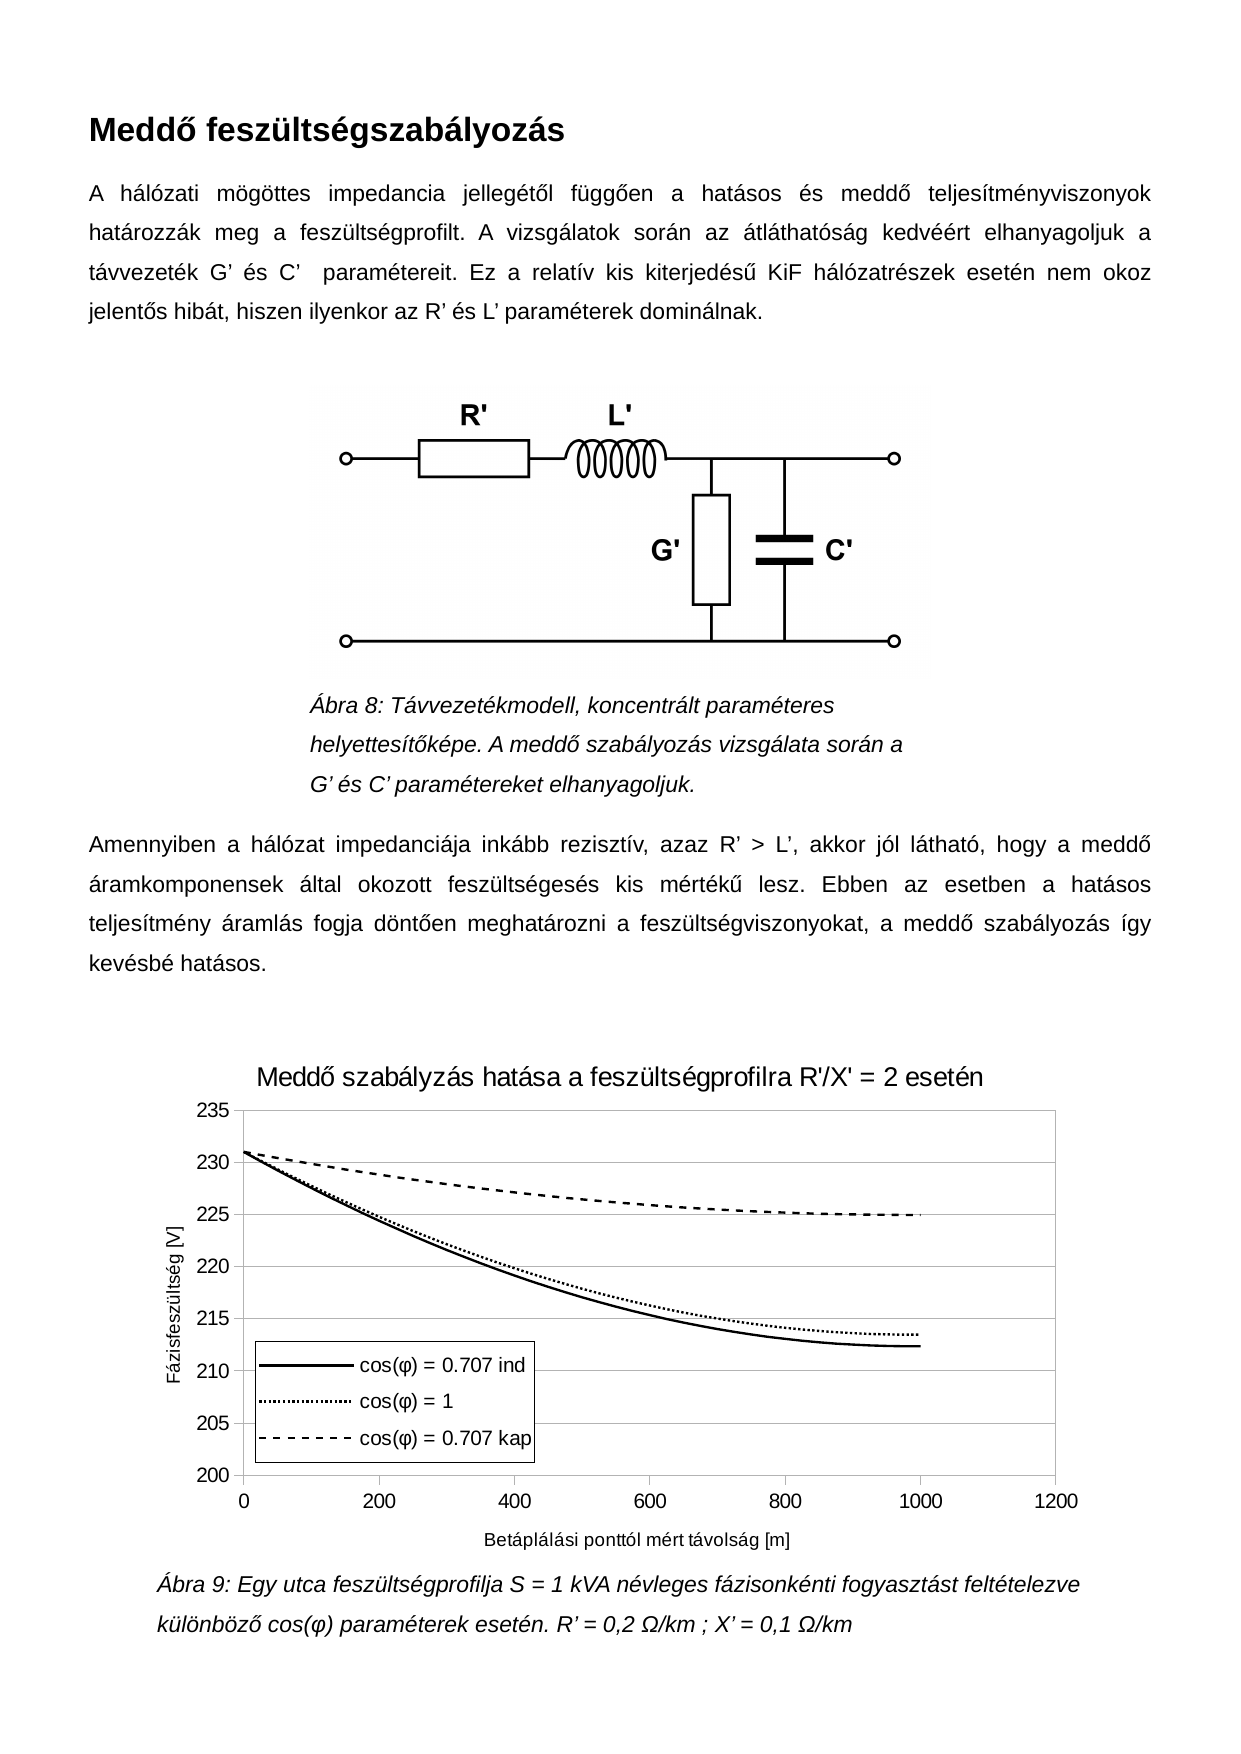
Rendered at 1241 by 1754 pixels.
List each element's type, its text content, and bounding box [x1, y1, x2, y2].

text Ábra 9: Egy utca feszültségprofilja S = 1 kVA névleges fázisonkénti fogyasztást feltételezve különböző cos(φ) paraméterek esetén. R’ = 0,2 Ω/km ; X’ = 0,1 Ω/km [157, 1559, 1084, 1637]
text A hálózati mögöttes impedancia jellegétől függően a hatásos és meddő teljesítményviszonyok határozzák meg a feszültségprofilt. A vizsgálatok során az átláthatóság kedvéért elhanyagoljuk a távvezeték G’ és C’ paramétereit. Ez a relatív kis kiterjedésű KiF hálózatrészek esetén nem okoz jelentős hibát, hiszen ilyenkor az R’ és L’ paraméterek dominálnak. [88, 180, 1152, 324]
text Ábra 8: Távvezetékmodell, koncentrált paraméteres helyettesítőképe. A meddő szabályozás vizsgálata során a G’ és C’ paramétereket elhanyagoljuk. [310, 679, 931, 797]
text Amennyiben a hálózat impedanciája inkább rezisztív, azaz R’ > L’, akkor jól látható, hogy a meddő áramkomponensek által okozott feszültségesés kis mértékű lesz. Ebben az esetben a hatásos teljesítmény áramlás fogja döntően meghatározni a feszültségviszonyokat, a meddő szabályozás így kevésbé hatásos. [88, 353, 1152, 976]
picture [309, 385, 931, 679]
subtitle Meddő feszültségszabályozás [88, 109, 1152, 148]
